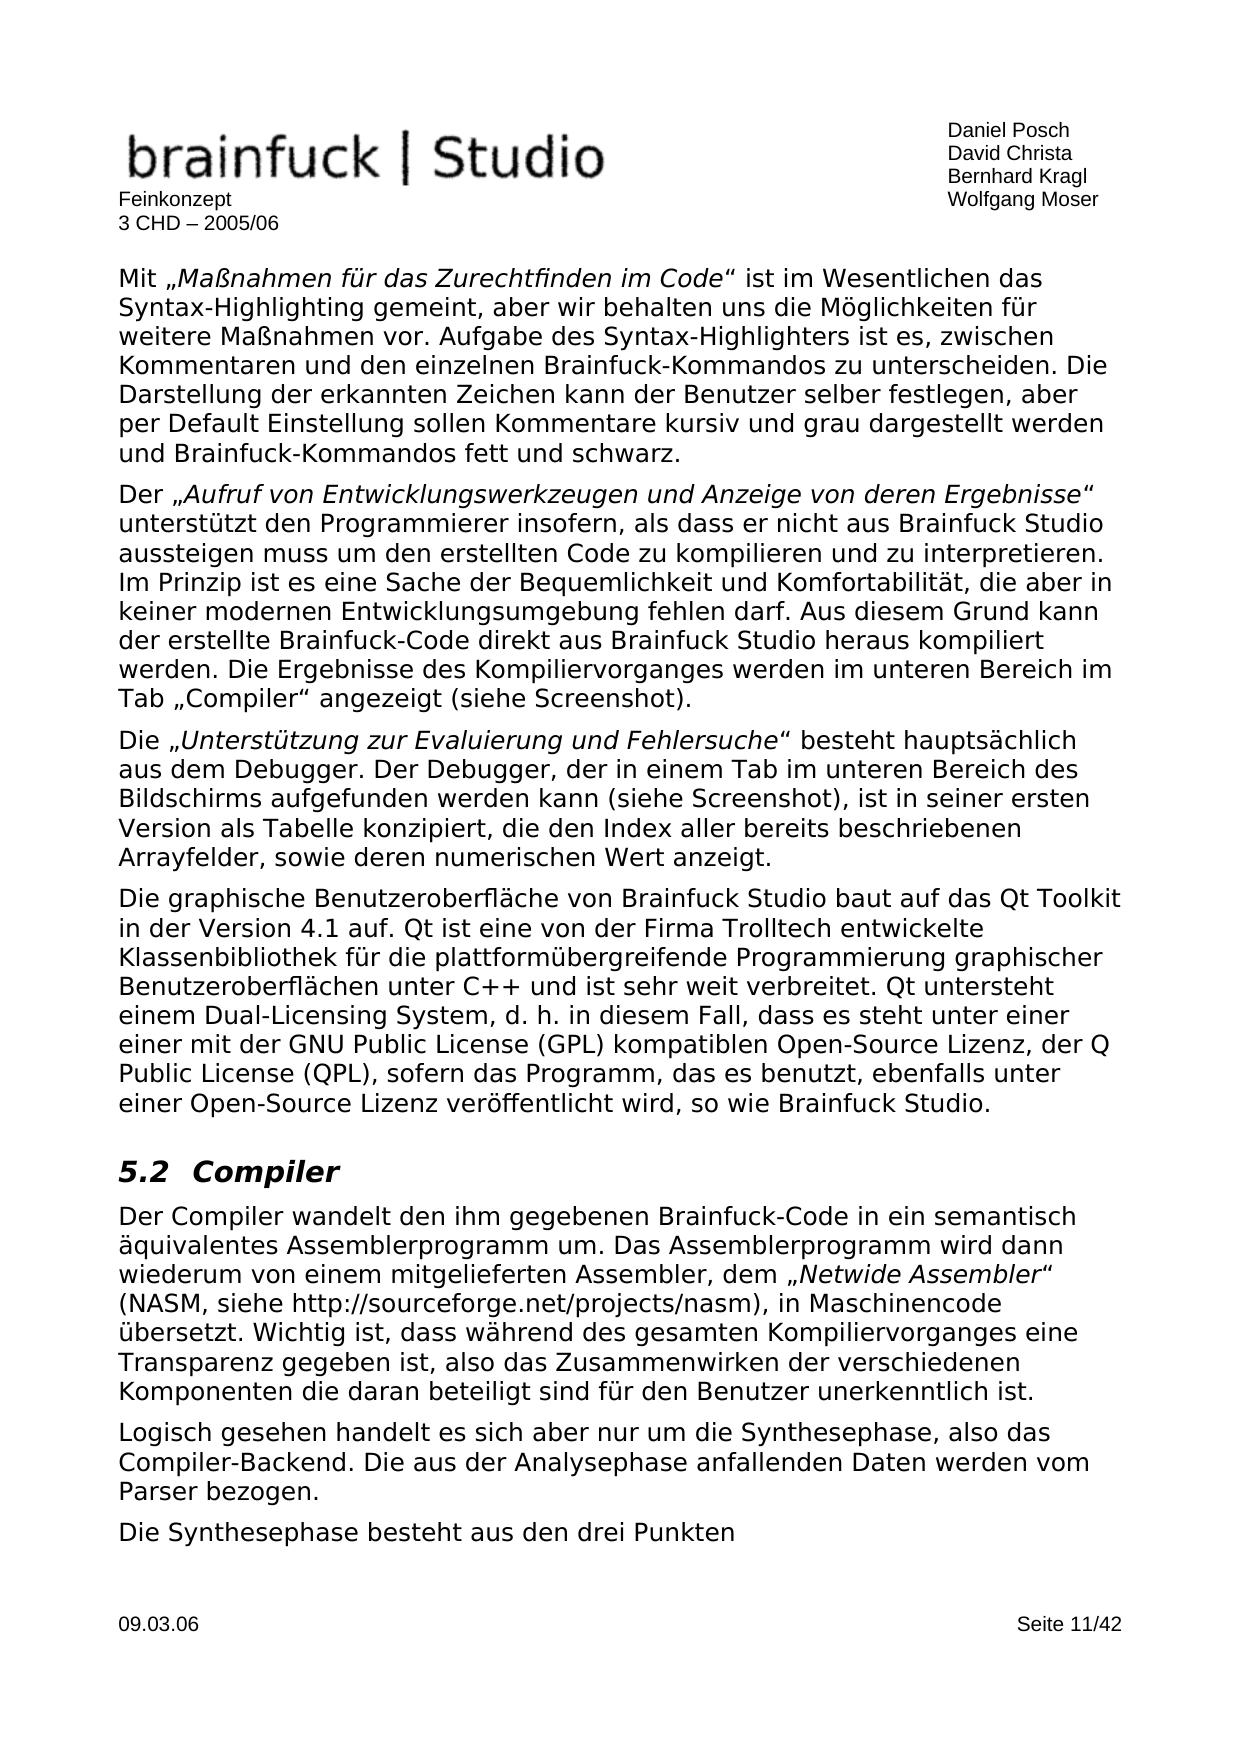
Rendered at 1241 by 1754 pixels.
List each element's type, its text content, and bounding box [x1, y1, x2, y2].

text Die Synthesephase besteht aus den drei Punkten [118, 1518, 1122, 1548]
text Die „Unterstützung zur Evaluierung und Fehlersuche“ besteht hauptsächlich aus dem Debugger. Der Debugger, der in einem Tab im unteren Bereich des Bildschirms aufgefunden werden kann (siehe Screenshot), ist in seiner ersten Version als Tabelle konzipiert, die den Index aller bereits beschriebenen Arrayfelder, sowie deren numerischen Wert anzeigt. [118, 726, 1122, 872]
text Der Compiler wandelt den ihm gegebenen Brainfuck-Code in ein semantisch äquivalentes Assemblerprogramm um. Das Assemblerprogramm wird dann wiederum von einem mitgelieferten Assembler, dem „Netwide Assembler“ (NASM, siehe http://sourceforge.net/projects/nasm), in Maschinencode übersetzt. Wichtig ist, dass während des gesamten Kompiliervorganges eine Transparenz gegeben ist, also das Zusammenwirken der verschiedenen Komponenten die daran beteiligt sind für den Benutzer unerkenntlich ist. [118, 1202, 1122, 1406]
picture [118, 118, 609, 187]
text Die graphische Benutzeroberfläche von Brainfuck Studio baut auf das Qt Toolkit in der Version 4.1 auf. Qt ist eine von der Firma Trolltech entwickelte Klassenbibliothek für die plattformübergreifende Programmierung graphischer Benutzeroberflächen unter C++ und ist sehr weit verbreitet. Qt untersteht einem Dual-Licensing System, d. h. in diesem Fall, dass es steht unter einer einer mit der GNU Public License (GPL) kompatiblen Open-Source Lizenz, der Q Public License (QPL), sofern das Programm, das es benutzt, ebenfalls unter einer Open-Source Lizenz veröffentlicht wird, so wie Brainfuck Studio. [118, 884, 1122, 1118]
text Der „Aufruf von Entwicklungswerkzeugen und Anzeige von deren Ergebnisse“ unterstützt den Programmierer insofern, als dass er nicht aus Brainfuck Studio aussteigen muss um den erstellten Code zu kompilieren und zu interpretieren. Im Prinzip ist es eine Sache der Bequemlichkeit und Komfortabilität, die aber in keiner modernen Entwicklungsumgebung fehlen darf. Aus diesem Grund kann der erstellte Brainfuck-Code direkt aus Brainfuck Studio heraus kompiliert werden. Die Ergebnisse des Kompiliervorganges werden im unteren Bereich im Tab „Compiler“ angezeigt (siehe Screenshot). [118, 480, 1122, 714]
text Logisch gesehen handelt es sich aber nur um die Synthesephase, also das Compiler-Backend. Die aus der Analysephase anfallenden Daten werden vom Parser bezogen. [118, 1418, 1122, 1506]
subtitle Compiler [118, 1155, 1122, 1189]
text Mit „Maßnahmen für das Zurechtfinden im Code“ ist im Wesentlichen das Syntax-Highlighting gemeint, aber wir behalten uns die Möglichkeiten für weitere Maßnahmen vor. Aufgabe des Syntax-Highlighters ist es, zwischen Kommentaren und den einzelnen Brainfuck-Kommandos zu unterscheiden. Die Darstellung der erkannten Zeichen kann der Benutzer selber festlegen, aber per Default Einstellung sollen Kommentare kursiv und grau dargestellt werden und Brainfuck-Kommandos fett und schwarz. [118, 264, 1122, 468]
